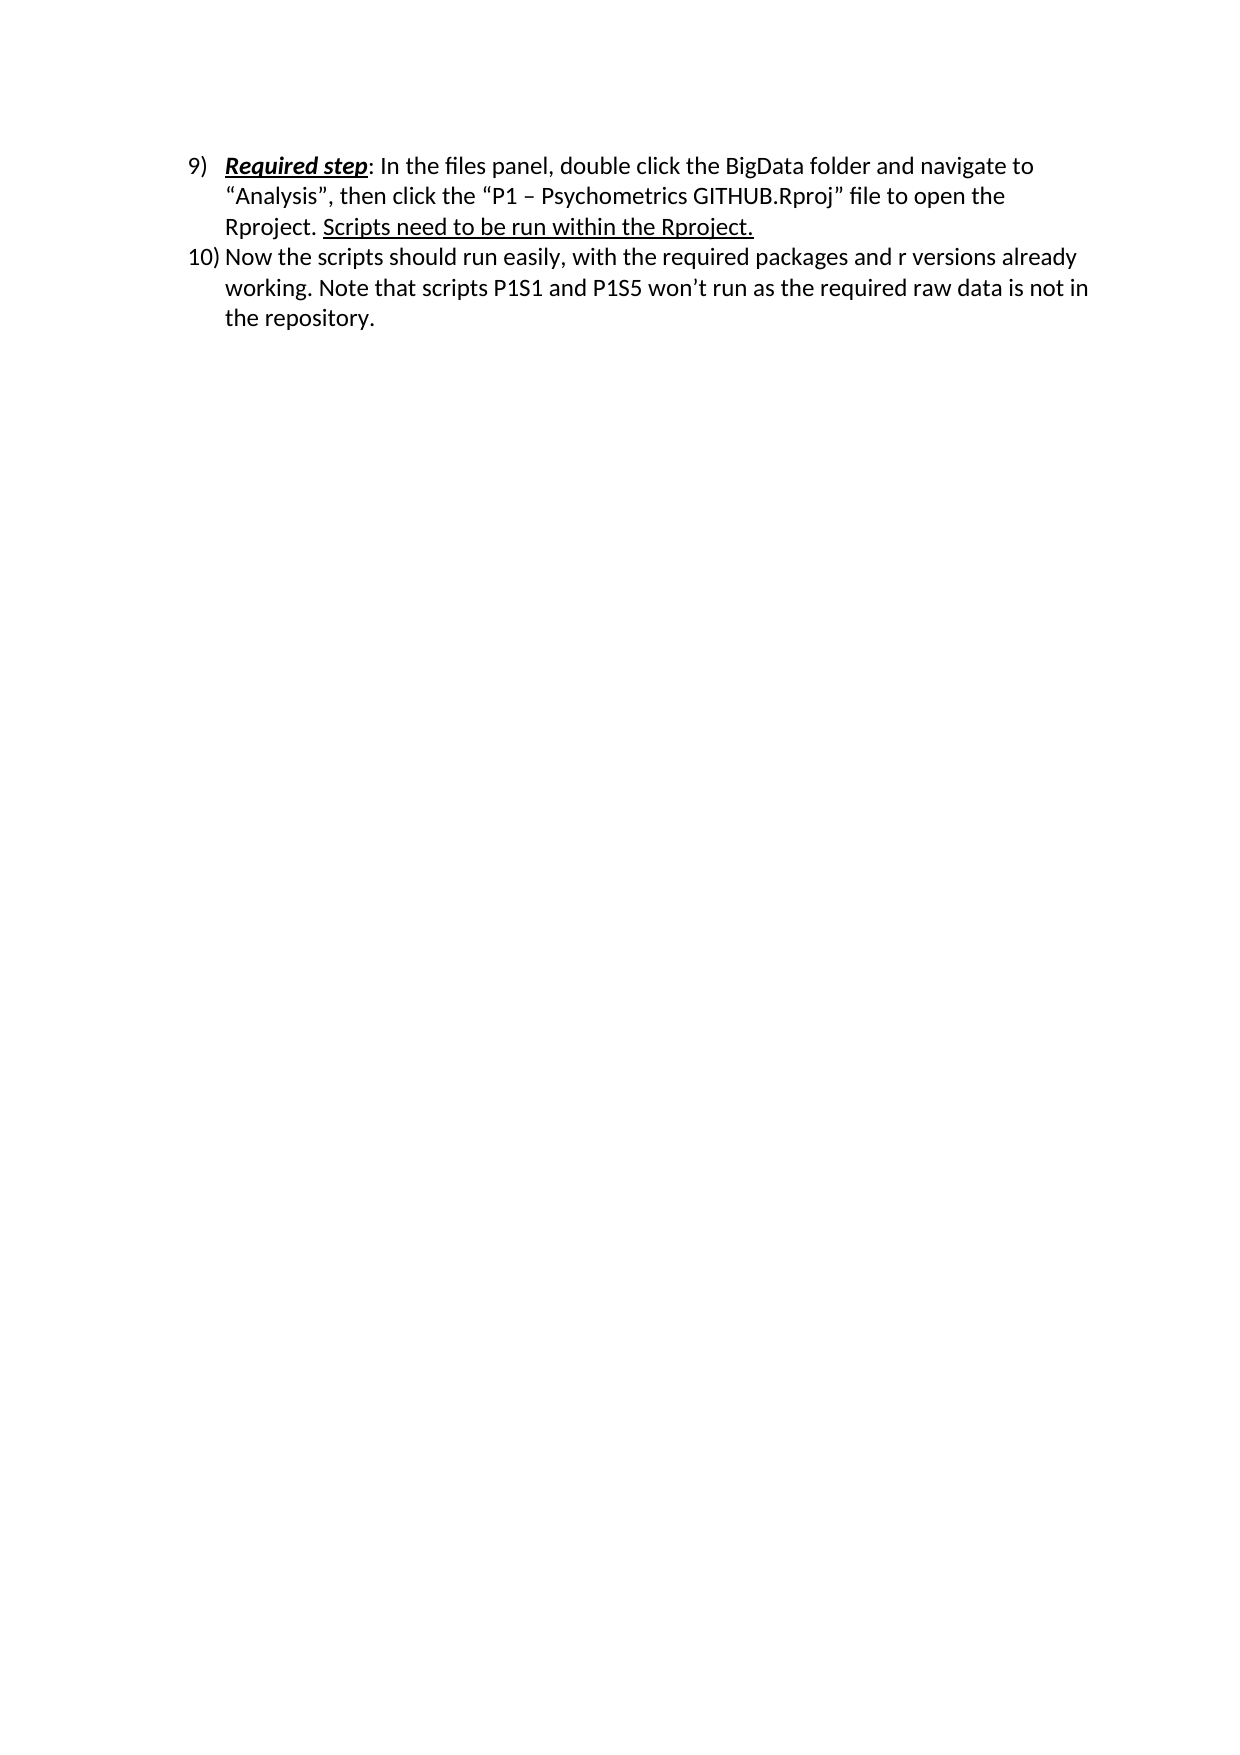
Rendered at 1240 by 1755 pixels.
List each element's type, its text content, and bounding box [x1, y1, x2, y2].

subtitle Now the scripts should run easily, with the required packages and r versions already working. Note that scripts P1S1 and P1S5 won’t run as the required raw data is not in the repository. [187, 242, 1089, 333]
subtitle Required step: In the files panel, double click the BigData folder and navigate to “Analysis”, then click the “P1 – Psychometrics GITHUB.Rproj” file to open the Rproject. Scripts need to be run within the Rproject. [187, 150, 1089, 242]
